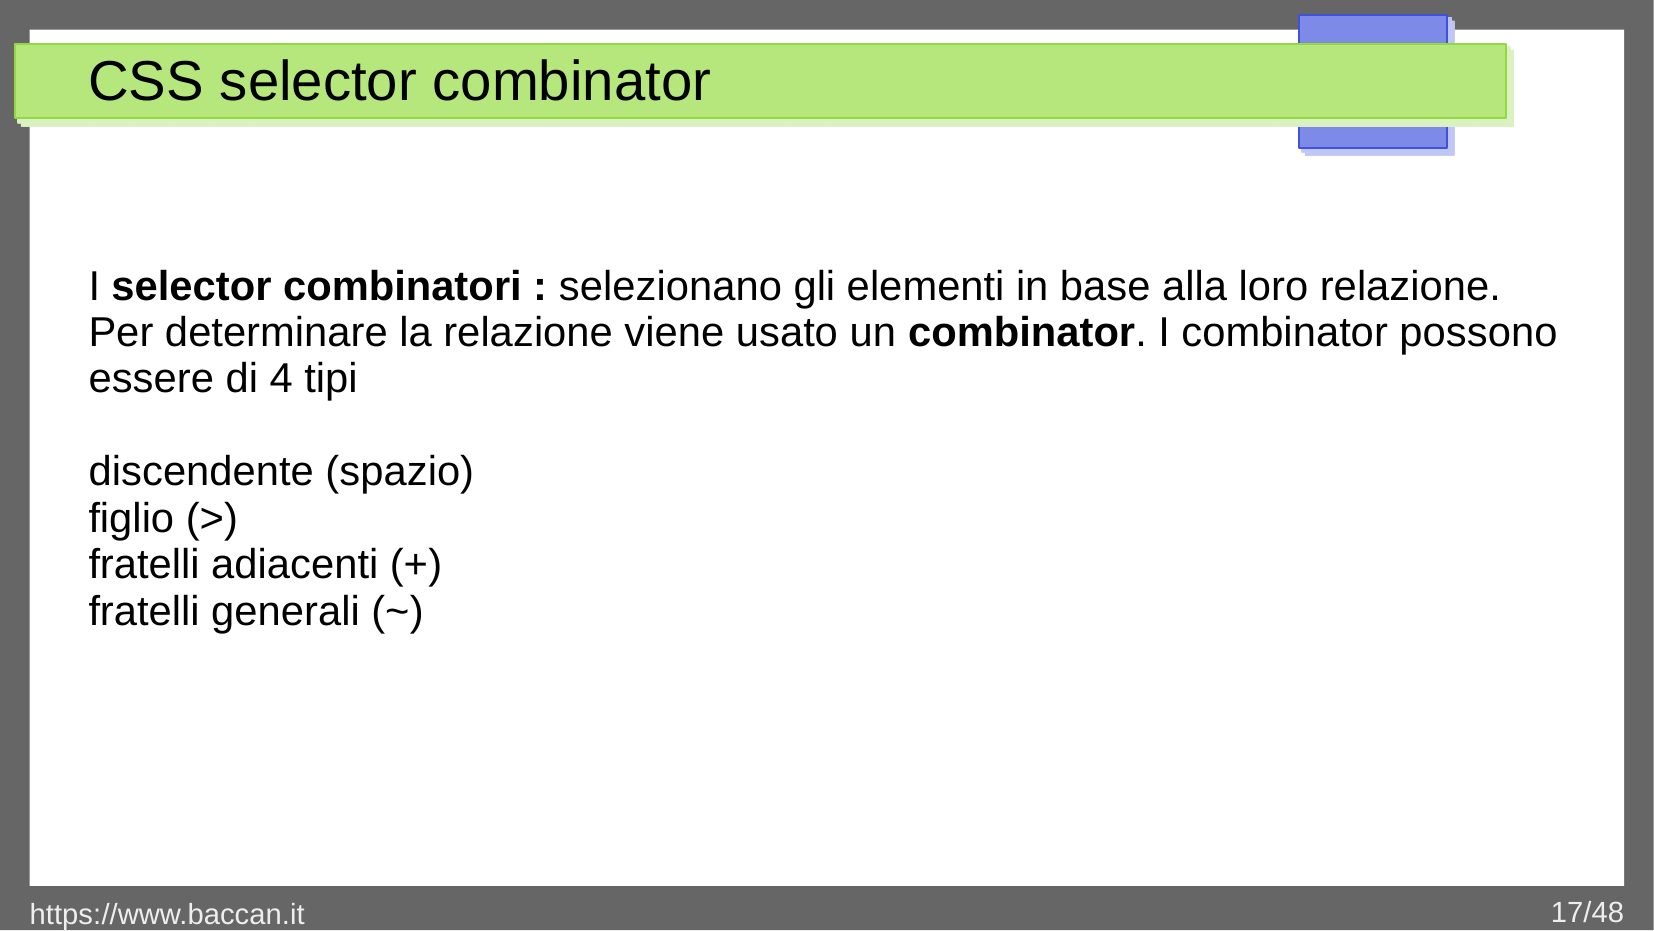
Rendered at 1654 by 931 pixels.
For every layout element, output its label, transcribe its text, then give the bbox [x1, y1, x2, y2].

title CSS selector combinator [88, 44, 1506, 119]
text_box I selector combinatori : selezionano gli elementi in base alla loro relazione. Per determinare la relazione viene usato un combinator. I combinator possono essere di 4 tipi discendente (spazio) figlio (>) fratelli adiacenti (+) fratelli generali (~) [88, 169, 1565, 820]
